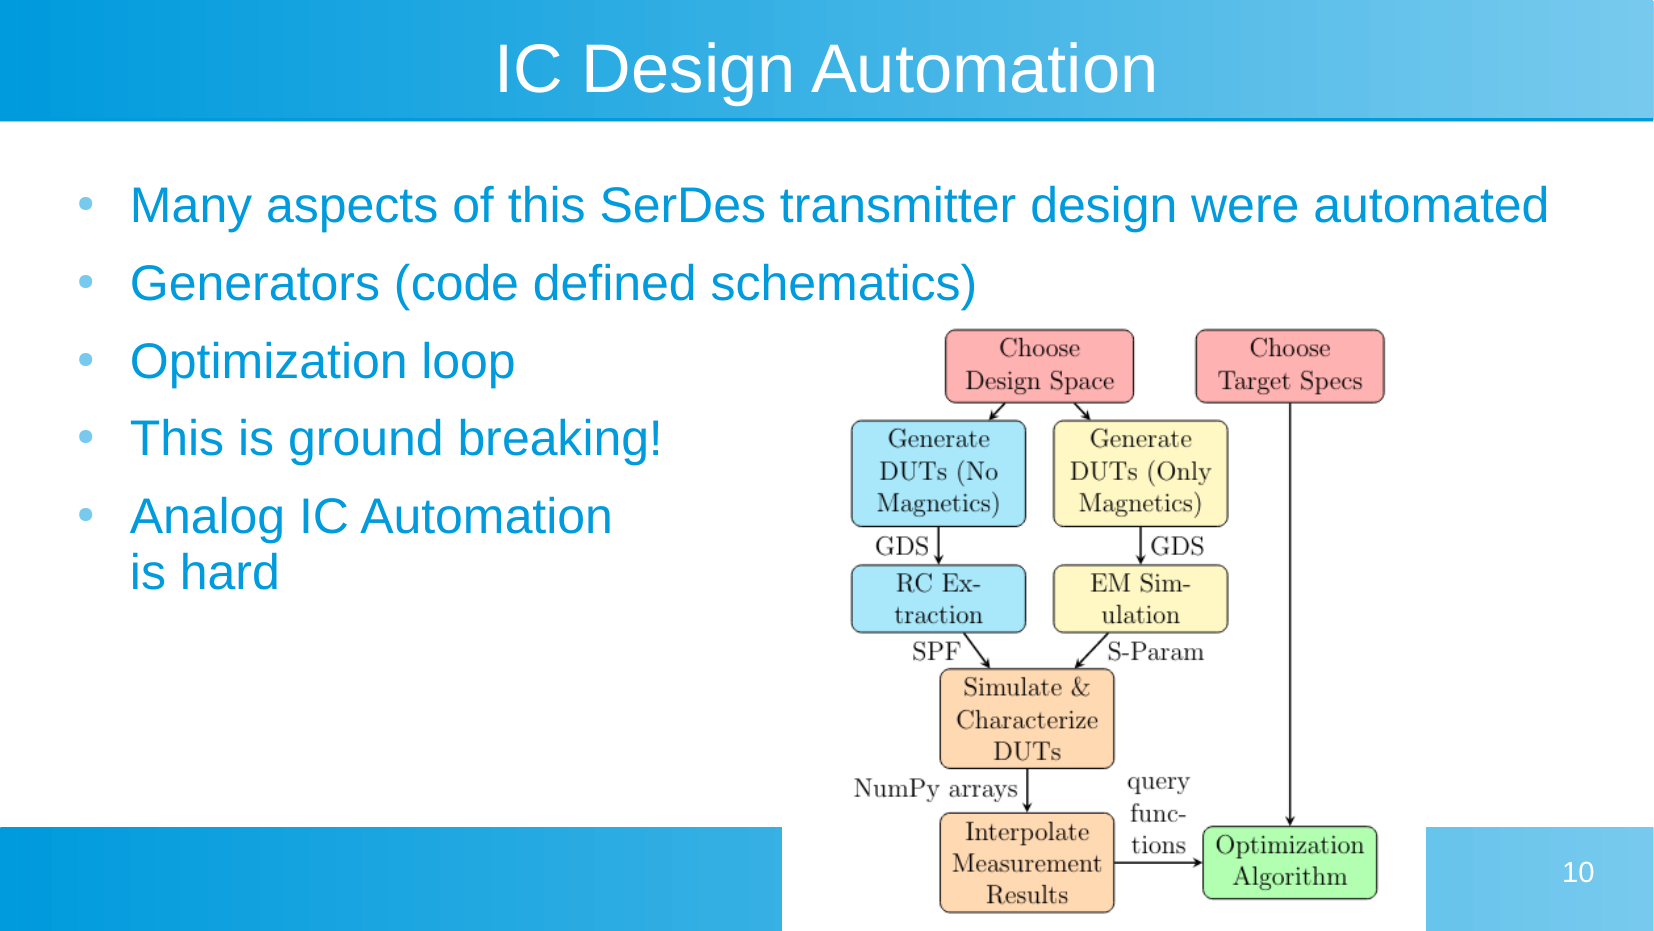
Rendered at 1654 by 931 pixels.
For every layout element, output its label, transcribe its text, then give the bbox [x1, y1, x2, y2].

picture [782, 313, 1426, 931]
title IC Design Automation [59, 29, 1595, 108]
list Many aspects of this SerDes transmitter design were automated Generators (code defined schematics) Optimization loop This is ground breaking! Analog IC Automation is hard [59, 177, 1595, 768]
